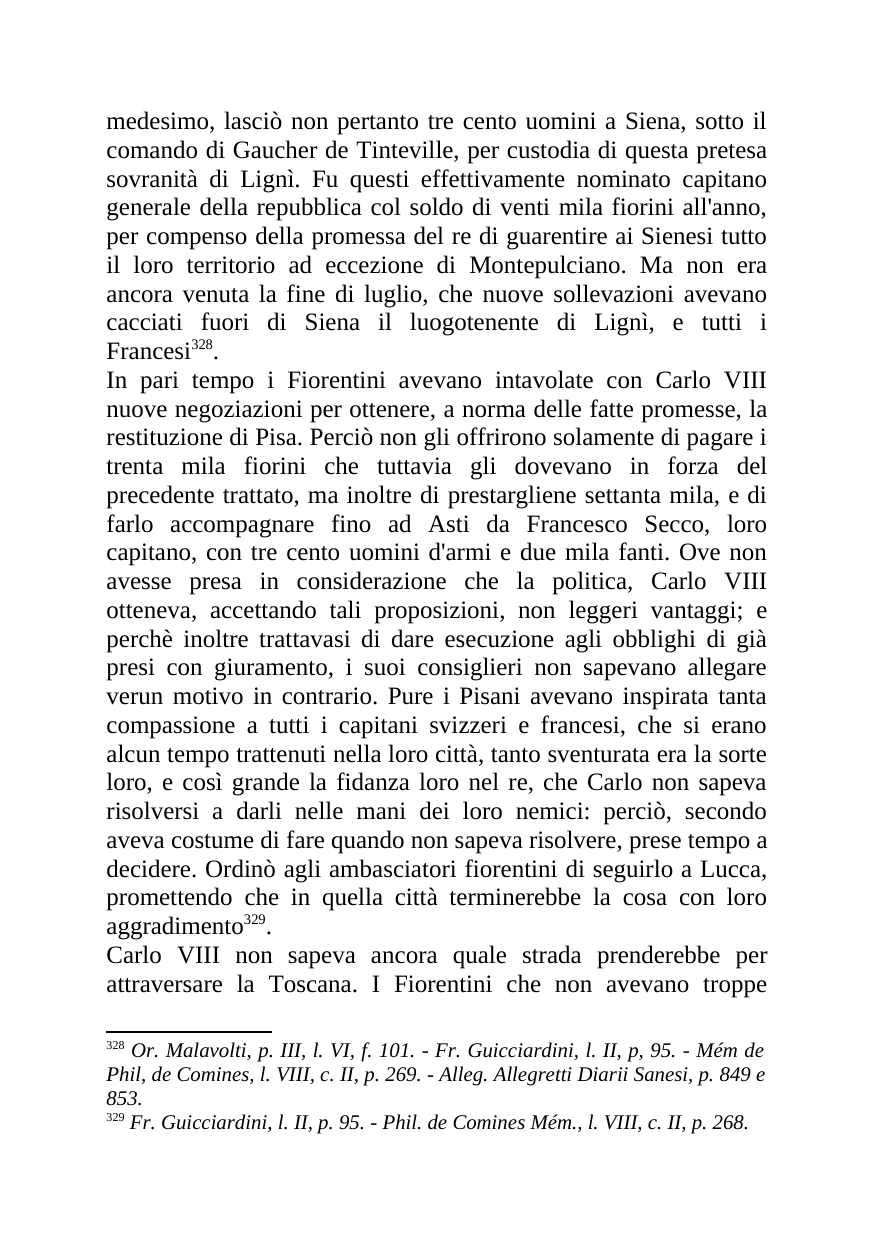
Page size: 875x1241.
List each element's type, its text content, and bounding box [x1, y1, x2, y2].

text In pari tempo i Fiorentini avevano intavolate con Carlo VIII nuove negoziazioni per ottenere, a norma delle fatte promesse, la restituzione di Pisa. Perciò non gli offrirono solamente di pagare i trenta mila fiorini che tuttavia gli dovevano in forza del precedente trattato, ma inoltre di prestargliene settanta mila, e di farlo accompagnare fino ad Asti da Francesco Secco, loro capitano, con tre cento uomini d'armi e due mila fanti. Ove non avesse presa in considerazione che la politica, Carlo VIII otteneva, accettando tali proposizioni, non leggeri vantaggi; e perchè inoltre trattavasi di dare esecuzione agli obblighi di già presi con giuramento, i suoi consiglieri non sapevano allegare verun motivo in contrario. Pure i Pisani avevano inspirata tanta compassione a tutti i capitani svizzeri e francesi, che si erano alcun tempo trattenuti nella loro città, tanto sventurata era la sorte loro, e così grande la fidanza loro nel re, che Carlo non sapeva risolversi a darli nelle mani dei loro nemici: perciò, secondo aveva costume di fare quando non sapeva risolvere, prese tempo a decidere. Ordinò agli ambasciatori fiorentini di seguirlo a Lucca, promettendo che in quella città terminerebbe la cosa con loro aggradimento. [106, 365, 768, 940]
text Carlo VIII non sapeva ancora quale strada prenderebbe per attraversare la Toscana. I Fiorentini che non avevano troppe [106, 940, 768, 997]
text medesimo, lasciò non pertanto tre cento uomini a Siena, sotto il comando di Gaucher de Tinteville, per custodia di questa pretesa sovranità di Lignì. Fu questi effettivamente nominato capitano generale della repubblica col soldo di venti mila fiorini all'anno, per compenso della promessa del re di guarentire ai Sienesi tutto il loro territorio ad eccezione di Montepulciano. Ma non era ancora venuta la fine di luglio, che nuove sollevazioni avevano cacciati fuori di Siena il luogotenente di Lignì, e tutti i Francesi. [106, 106, 768, 365]
text Or. Malavolti, p. III, l. VI, f. 101. - Fr. Guicciardini, l. II, p, 95. - Mém de Phil, de Comines, l. VIII, c. II, p. 269. - Alleg. Allegretti Diarii Sanesi, p. 849 e 853. [106, 1038, 768, 1110]
text Fr. Guicciardini, l. II, p. 95. - Phil. de Comines Mém., l. VIII, c. II, p. 268. [106, 1110, 768, 1134]
